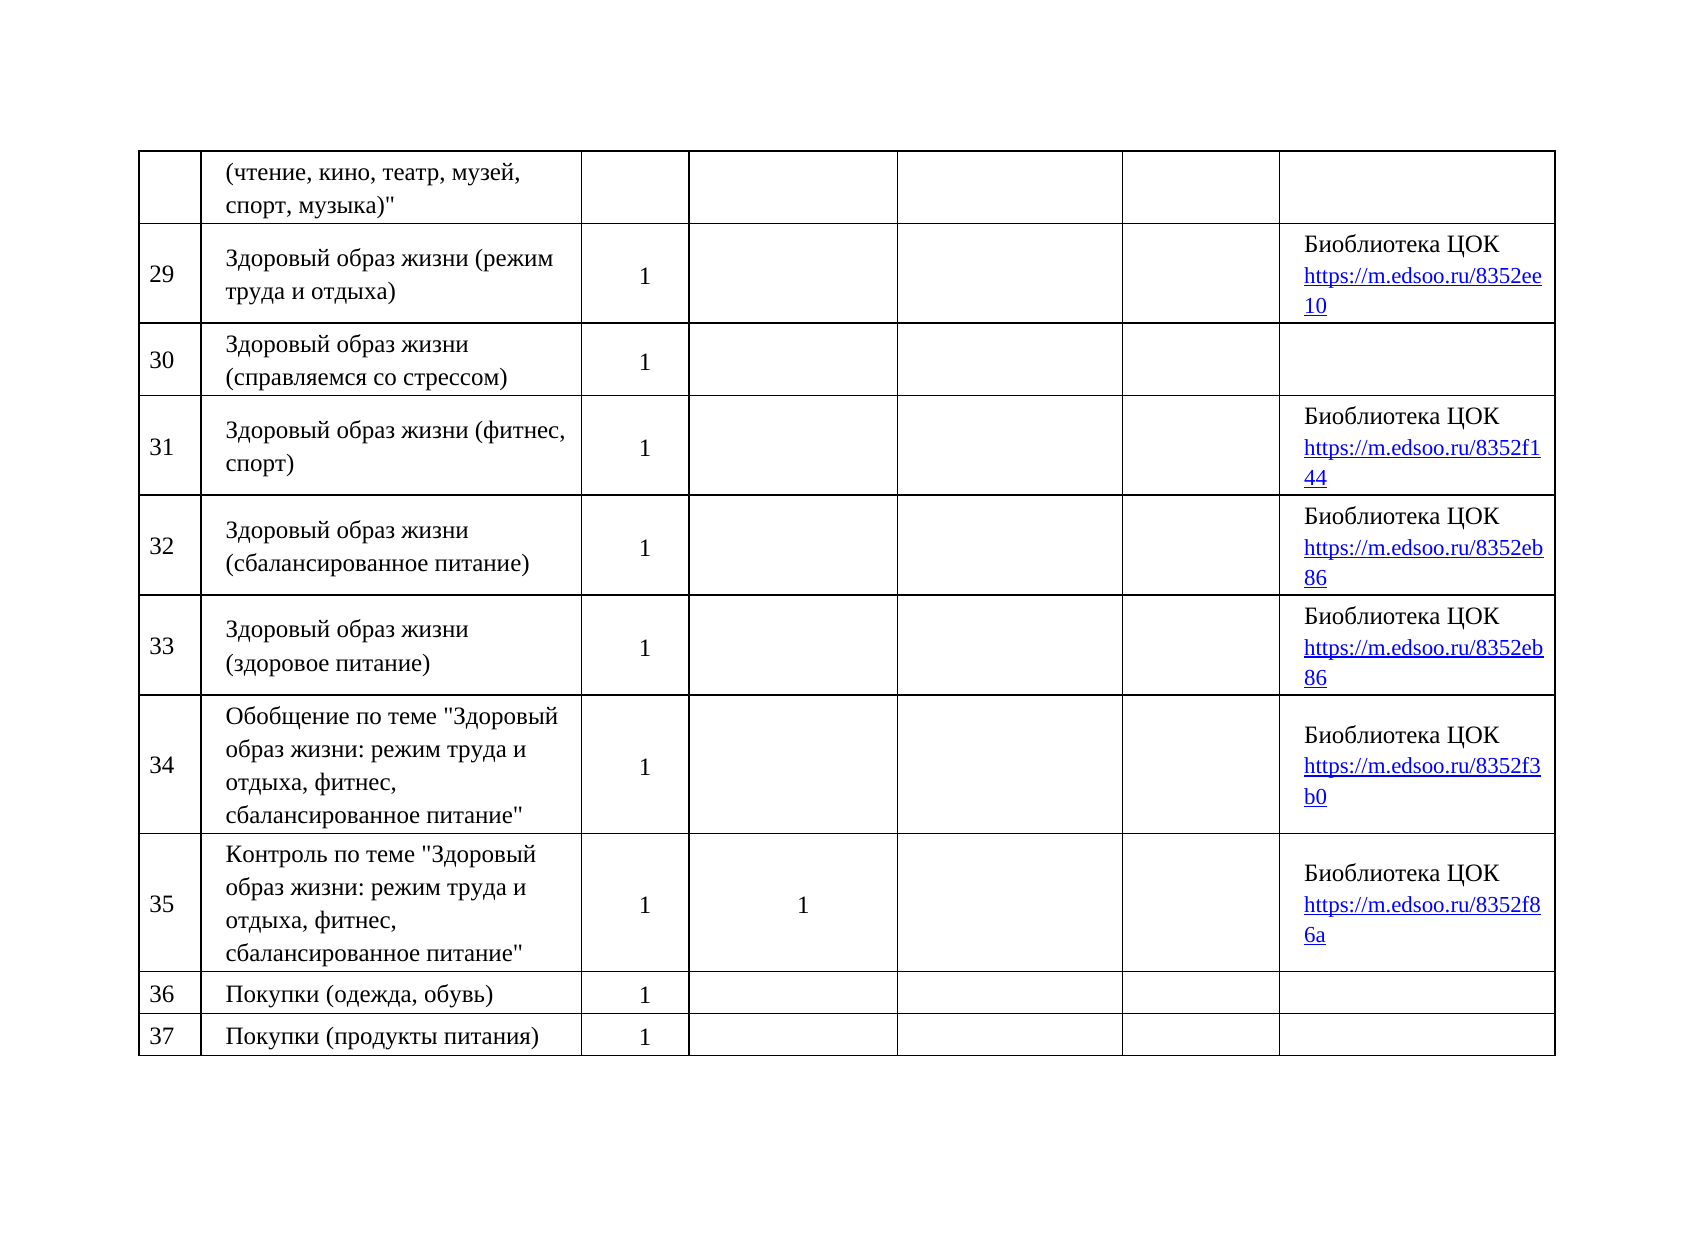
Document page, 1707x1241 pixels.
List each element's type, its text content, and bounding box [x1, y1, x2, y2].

table_cell Биоблиотека ЦОК https://m.edsoo.ru/8352f3b0 [1280, 696, 1554, 832]
table_cell 30 [140, 324, 200, 394]
table_cell 1 [582, 972, 688, 1013]
table_cell 1 [582, 396, 688, 494]
table_cell [898, 396, 1122, 494]
table_cell [898, 324, 1122, 394]
table_cell Обобщение по теме "Здоровый образ жизни: режим труда и отдыха, фитнес, сбалансированное питание" [202, 696, 581, 832]
table_cell [690, 596, 897, 694]
table_cell Здоровый образ жизни (справляемся со стрессом) [202, 324, 581, 394]
table_cell [898, 596, 1122, 694]
table_cell [1280, 1014, 1554, 1054]
table_cell (чтение, кино, театр, музей, спорт, музыка)" [202, 152, 581, 222]
table_cell 29 [140, 224, 200, 322]
table_cell 1 [582, 834, 688, 971]
table_cell 1 [582, 324, 688, 394]
table_cell Покупки (продукты питания) [202, 1014, 581, 1054]
table_cell [1123, 696, 1279, 832]
table_cell [690, 696, 897, 832]
table_cell 1 [582, 596, 688, 694]
table_cell 1 [582, 224, 688, 322]
table_cell [690, 1014, 897, 1054]
table_cell [1123, 972, 1279, 1013]
table_cell 35 [140, 834, 200, 971]
table_cell [898, 972, 1122, 1013]
table_cell Биоблиотека ЦОК https://m.edsoo.ru/8352ee10 [1280, 224, 1554, 322]
table_cell [898, 834, 1122, 971]
table_cell Биоблиотека ЦОК https://m.edsoo.ru/8352eb86 [1280, 596, 1554, 694]
table_cell [690, 972, 897, 1013]
table_cell Биоблиотека ЦОК https://m.edsoo.ru/8352f144 [1280, 396, 1554, 494]
table_cell [898, 152, 1122, 222]
table_cell [1123, 224, 1279, 322]
table_cell 1 [582, 1014, 688, 1054]
table_cell 36 [140, 972, 200, 1013]
table_cell Контроль по теме "Здоровый образ жизни: режим труда и отдыха, фитнес, сбалансированное питание" [202, 834, 581, 971]
table_cell [1123, 1014, 1279, 1054]
table_cell [1123, 396, 1279, 494]
table_cell [898, 696, 1122, 832]
table_cell [898, 224, 1122, 322]
table_cell Здоровый образ жизни (сбалансированное питание) [202, 496, 581, 594]
table_cell 1 [582, 496, 688, 594]
table_cell [582, 152, 688, 222]
table_cell Здоровый образ жизни (здоровое питание) [202, 596, 581, 694]
table_cell [690, 152, 897, 222]
table_cell [1280, 324, 1554, 394]
table_cell 32 [140, 496, 200, 594]
table_cell Биоблиотека ЦОК https://m.edsoo.ru/8352eb86 [1280, 496, 1554, 594]
table_cell 1 [690, 834, 897, 971]
table_cell [1123, 152, 1279, 222]
table_cell [690, 324, 897, 394]
table_cell Биоблиотека ЦОК https://m.edsoo.ru/8352f86a [1280, 834, 1554, 971]
table_cell Здоровый образ жизни (фитнес, спорт) [202, 396, 581, 494]
table_cell [1123, 324, 1279, 394]
table_cell [898, 496, 1122, 594]
table_cell Здоровый образ жизни (режим труда и отдыха) [202, 224, 581, 322]
table_cell [1123, 496, 1279, 594]
table_cell [140, 152, 200, 222]
table_cell 1 [582, 696, 688, 832]
table_cell [690, 496, 897, 594]
table_cell [1123, 834, 1279, 971]
table_cell [690, 396, 897, 494]
table_cell [690, 224, 897, 322]
table_cell 37 [140, 1014, 200, 1054]
table_cell 33 [140, 596, 200, 694]
table_cell 31 [140, 396, 200, 494]
table_cell [1280, 152, 1554, 222]
table_cell [898, 1014, 1122, 1054]
table_cell [1280, 972, 1554, 1013]
table_cell 34 [140, 696, 200, 832]
table_cell [1123, 596, 1279, 694]
table_cell Покупки (одежда, обувь) [202, 972, 581, 1013]
